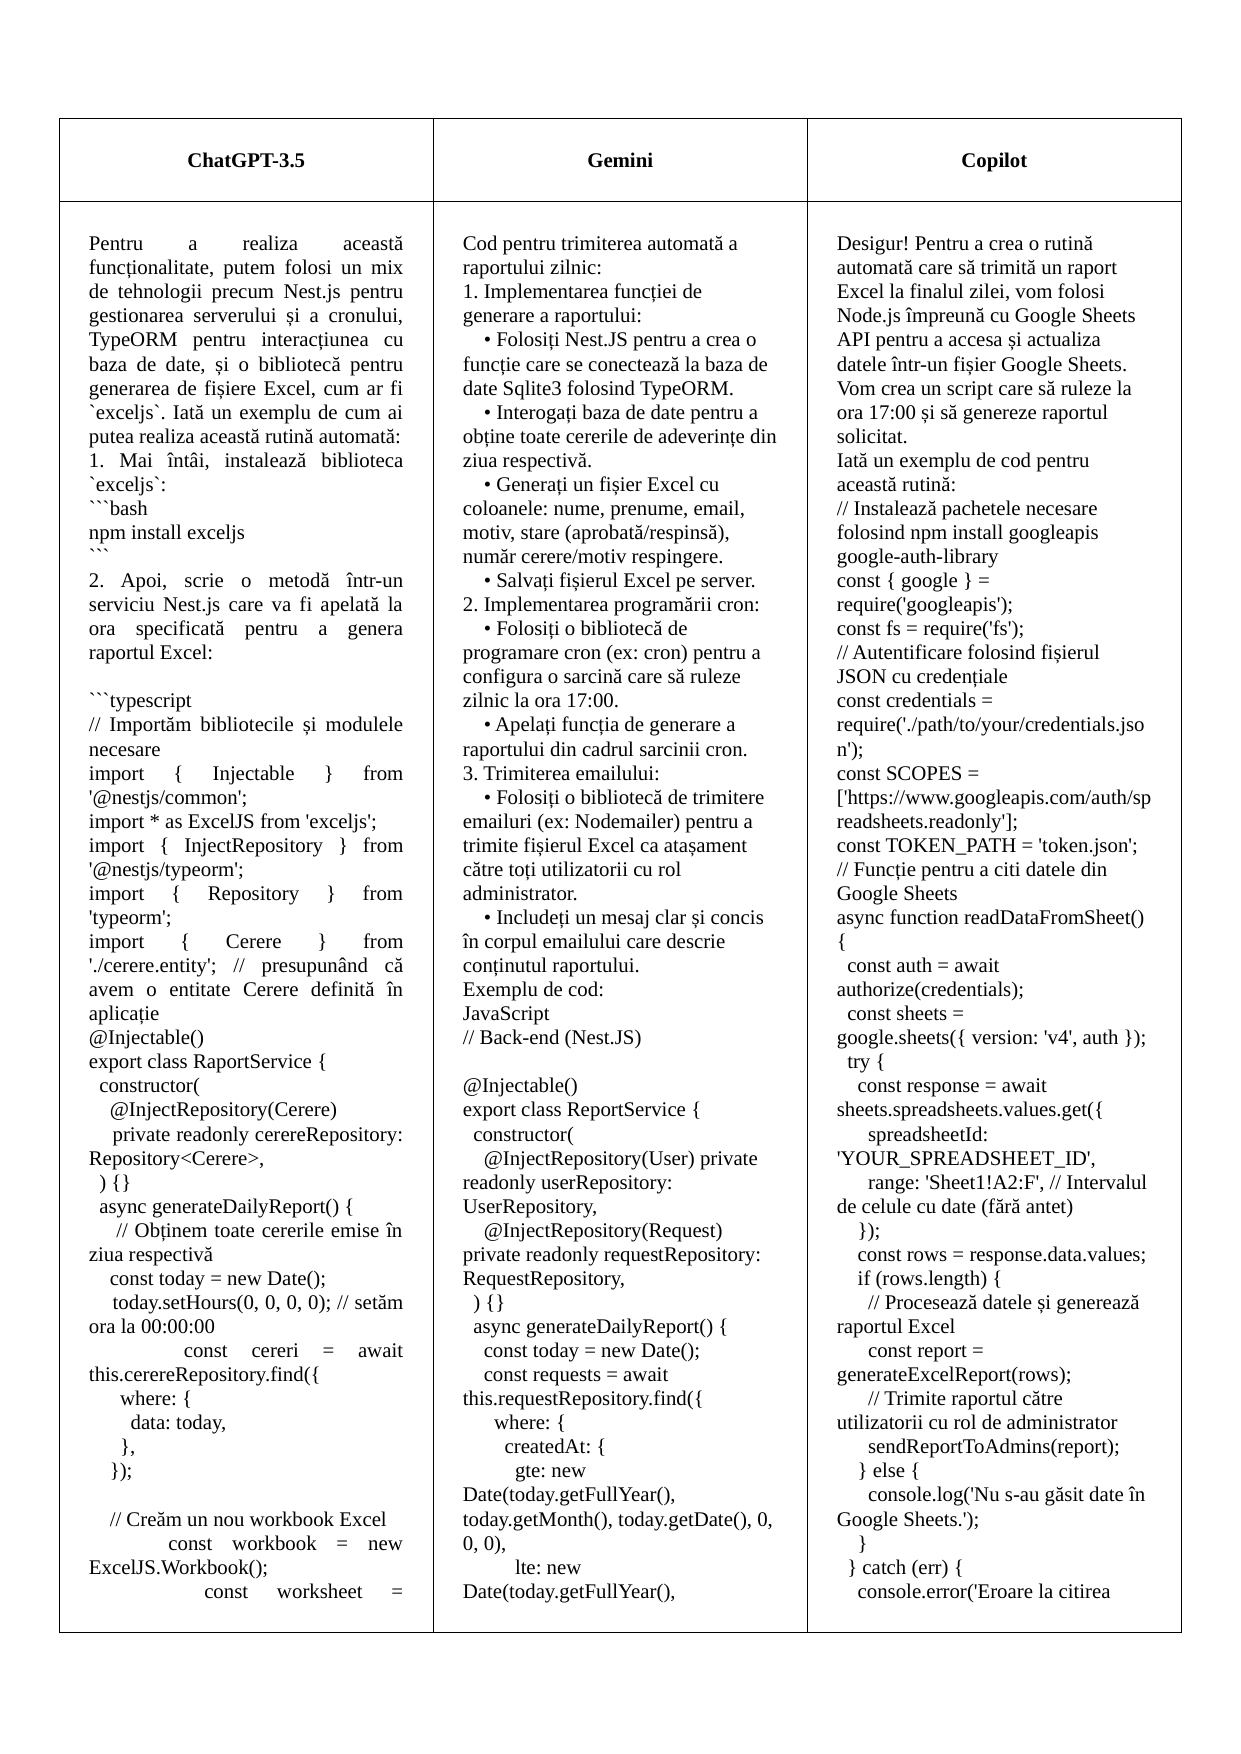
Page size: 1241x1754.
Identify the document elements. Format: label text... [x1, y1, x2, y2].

table_cell Cod pentru trimiterea automată a raportului zilnic: 1. Implementarea funcției de generare a raportului: • Folosiți Nest.JS pentru a crea o funcție care se conectează la baza de date Sqlite3 folosind TypeORM. • Interogați baza de date pentru a obține toate cererile de adeverințe din ziua respectivă. • Generați un fișier Excel cu coloanele: nume, prenume, email, motiv, stare (aprobată/respinsă), număr cerere/motiv respingere. • Salvați fișierul Excel pe server. 2. Implementarea programării cron: • Folosiți o bibliotecă de programare cron (ex: cron) pentru a configura o sarcină care să ruleze zilnic la ora 17:00. • Apelați funcția de generare a raportului din cadrul sarcinii cron. 3. Trimiterea emailului: • Folosiți o bibliotecă de trimitere emailuri (ex: Nodemailer) pentru a trimite fișierul Excel ca atașament către toți utilizatorii cu rol administrator. • Includeți un mesaj clar și concis în corpul emailului care descrie conținutul raportului. Exemplu de cod: JavaScript // Back-end (Nest.JS) @Injectable() export class ReportService { constructor( @InjectRepository(User) private readonly userRepository: UserRepository, @InjectRepository(Request) private readonly requestRepository: RequestRepository, ) {} async generateDailyReport() { const today = new Date(); const requests = await this.requestRepository.find({ where: { createdAt: { gte: new Date(today.getFullYear(), today.getMonth(), today.getDate(), 0, 0, 0), lte: new Date(today.getFullYear(), [434, 202, 807, 1632]
table_cell Pentru a realiza această funcționalitate, putem folosi un mix de tehnologii precum Nest.js pentru gestionarea serverului și a cronului, TypeORM pentru interacțiunea cu baza de date, și o bibliotecă pentru generarea de fișiere Excel, cum ar fi `exceljs`. Iată un exemplu de cum ai putea realiza această rutină automată: 1. Mai întâi, instalează biblioteca `exceljs`: ```bash npm install exceljs ``` 2. Apoi, scrie o metodă într-un serviciu Nest.js care va fi apelată la ora specificată pentru a genera raportul Excel: ```typescript // Importăm bibliotecile și modulele necesare import { Injectable } from '@nestjs/common'; import * as ExcelJS from 'exceljs'; import { InjectRepository } from '@nestjs/typeorm'; import { Repository } from 'typeorm'; import { Cerere } from './cerere.entity'; // presupunând că avem o entitate Cerere definită în aplicație @Injectable() export class RaportService { constructor( @InjectRepository(Cerere) private readonly cerereRepository: Repository<Cerere>, ) {} async generateDailyReport() { // Obținem toate cererile emise în ziua respectivă const today = new Date(); today.setHours(0, 0, 0, 0); // setăm ora la 00:00:00 const cereri = await this.cerereRepository.find({ where: { data: today, }, }); // Creăm un nou workbook Excel const workbook = new ExcelJS.Workbook(); const worksheet = [60, 202, 433, 1632]
table_header Gemini [434, 119, 807, 201]
table_cell Desigur! Pentru a crea o rutină automată care să trimită un raport Excel la finalul zilei, vom folosi Node.js împreună cu Google Sheets API pentru a accesa și actualiza datele într-un fișier Google Sheets. Vom crea un script care să ruleze la ora 17:00 și să genereze raportul solicitat. Iată un exemplu de cod pentru această rutină: // Instalează pachetele necesare folosind npm install googleapis google-auth-library const { google } = require('googleapis'); const fs = require('fs'); // Autentificare folosind fișierul JSON cu credențiale const credentials = require('./path/to/your/credentials.json'); const SCOPES = ['https://www.googleapis.com/auth/spreadsheets.readonly']; const TOKEN_PATH = 'token.json'; // Funcție pentru a citi datele din Google Sheets async function readDataFromSheet() { const auth = await authorize(credentials); const sheets = google.sheets({ version: 'v4', auth }); try { const response = await sheets.spreadsheets.values.get({ spreadsheetId: 'YOUR_SPREADSHEET_ID', range: 'Sheet1!A2:F', // Intervalul de celule cu date (fără antet) }); const rows = response.data.values; if (rows.length) { // Procesează datele și generează raportul Excel const report = generateExcelReport(rows); // Trimite raportul către utilizatorii cu rol de administrator sendReportToAdmins(report); } else { console.log('Nu s-au găsit date în Google Sheets.'); } } catch (err) { console.error('Eroare la citirea [808, 202, 1181, 1632]
table_header ChatGPT-3.5 [60, 119, 433, 201]
table_header Copilot [808, 119, 1181, 201]
